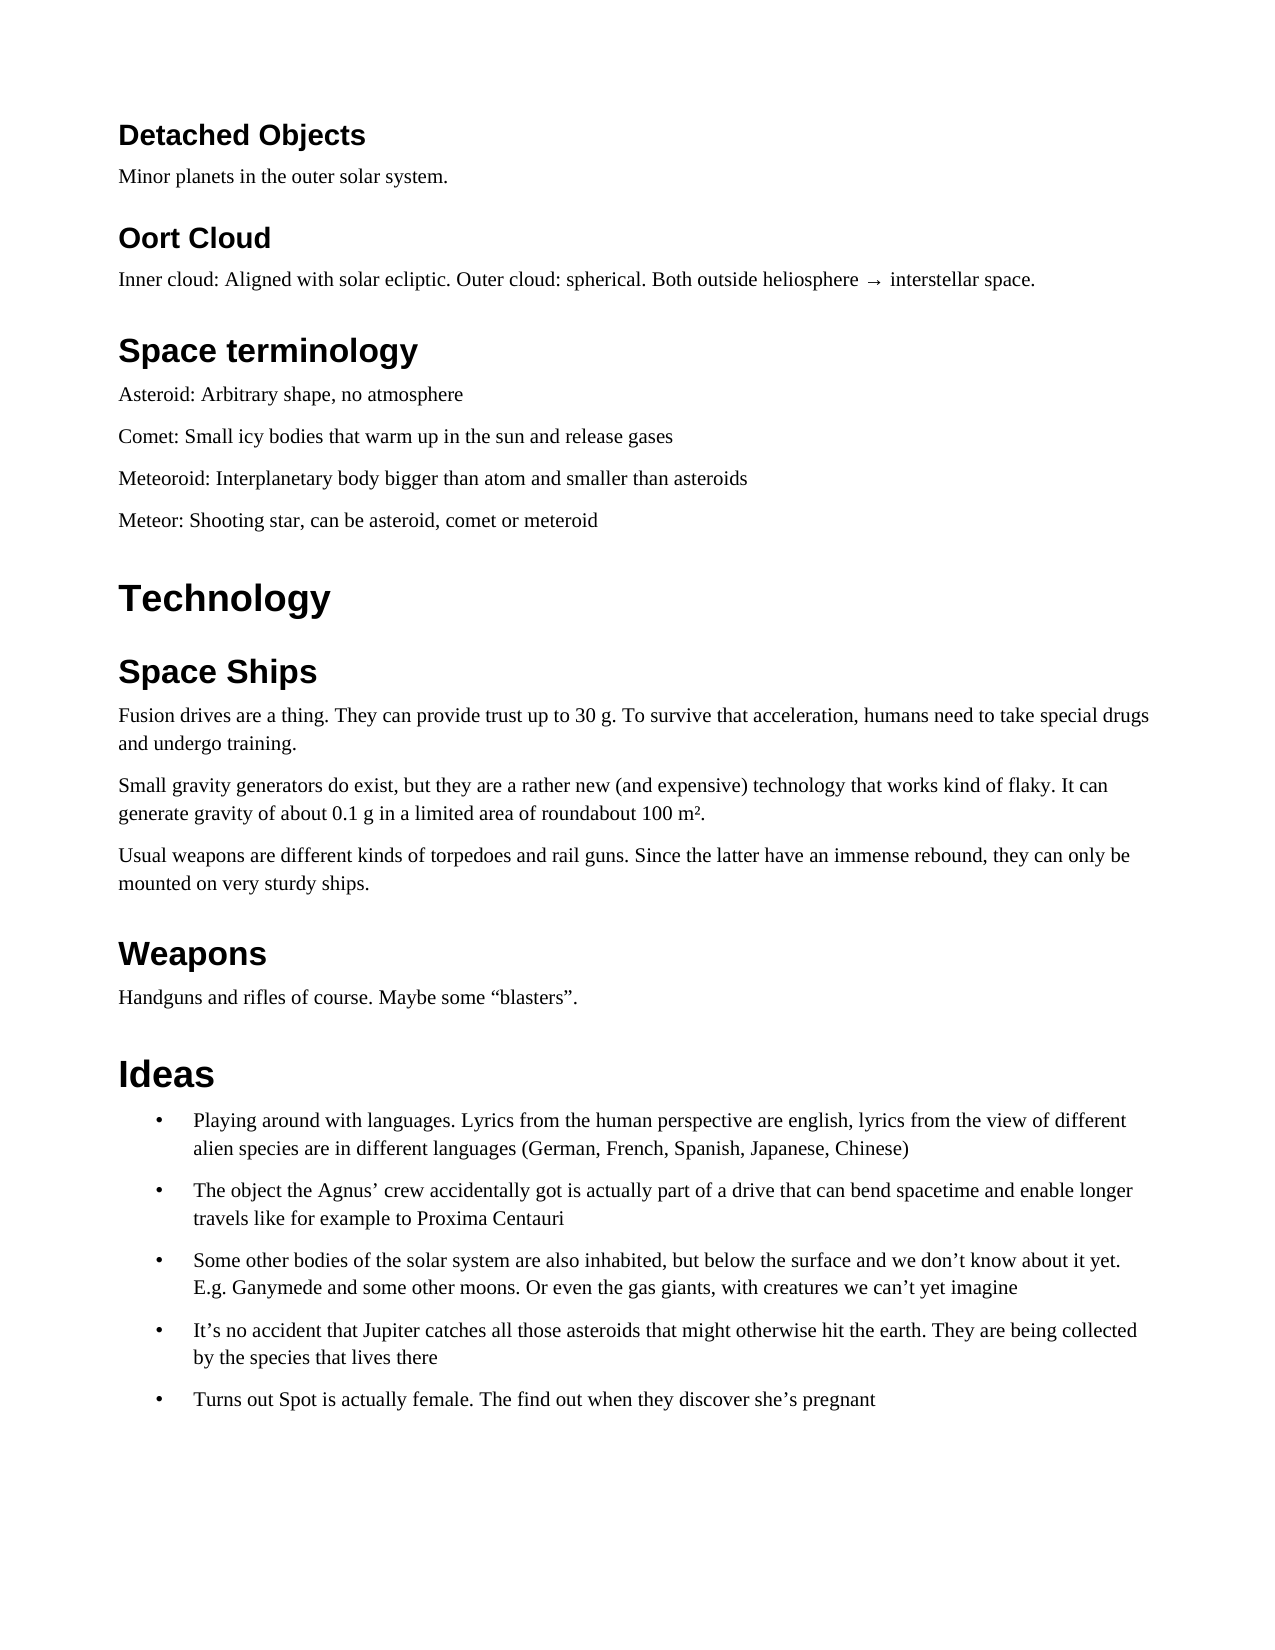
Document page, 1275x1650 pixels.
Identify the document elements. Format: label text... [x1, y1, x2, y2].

list It’s no accident that Jupiter catches all those asteroids that might otherwise hit the earth. They are being collected by the species that lives there [156, 1317, 1157, 1369]
list Turns out Spot is actually female. The find out when they discover she’s pregnant [156, 1387, 1157, 1411]
text Asteroid: Arbitrary shape, no atmosphere [118, 382, 1157, 406]
subtitle Weapons [118, 934, 1157, 972]
text Comet: Small icy bodies that warm up in the sun and release gases [118, 424, 1157, 448]
text Meteor: Shooting star, can be asteroid, comet or meteroid [118, 508, 1157, 532]
list Some other bodies of the solar system are also inhabited, but below the surface and we don’t know about it yet. E.g. Ganymede and some other moons. Or even the gas giants, with creatures we can’t yet imagine [156, 1248, 1157, 1299]
text Minor planets in the outer solar system. [118, 164, 1157, 188]
subtitle Technology [118, 575, 1157, 619]
text Inner cloud: Aligned with solar ecliptic. Outer cloud: spherical. Both outside heliosphere → interstellar space. [118, 267, 1157, 291]
subtitle Space Ships [118, 652, 1157, 691]
text Small gravity generators do exist, but they are a rather new (and expensive) technology that works kind of flaky. It can generate gravity of about 0.1 g in a limited area of roundabout 100 m². [118, 773, 1157, 825]
text Fusion drives are a thing. They can provide trust up to 30 g. To survive that acceleration, humans need to take special drugs and undergo training. [118, 703, 1157, 755]
text Meteoroid: Interplanetary body bigger than atom and smaller than asteroids [118, 466, 1157, 490]
subtitle Ideas [118, 1052, 1157, 1096]
subtitle Detached Objects [118, 118, 1157, 152]
subtitle Oort Cloud [118, 221, 1157, 255]
list The object the Agnus’ crew accidentally got is actually part of a drive that can bend spacetime and enable longer travels like for example to Proxima Centauri [156, 1178, 1157, 1229]
subtitle Space terminology [118, 330, 1157, 369]
list Playing around with languages. Lyrics from the human perspective are english, lyrics from the view of different alien species are in different languages (German, French, Spanish, Japanese, Chinese) [156, 1108, 1157, 1160]
text Usual weapons are different kinds of torpedoes and rail guns. Since the latter have an immense rebound, they can only be mounted on very sturdy ships. [118, 843, 1157, 895]
text Handguns and rifles of course. Maybe some “blasters”. [118, 985, 1157, 1009]
